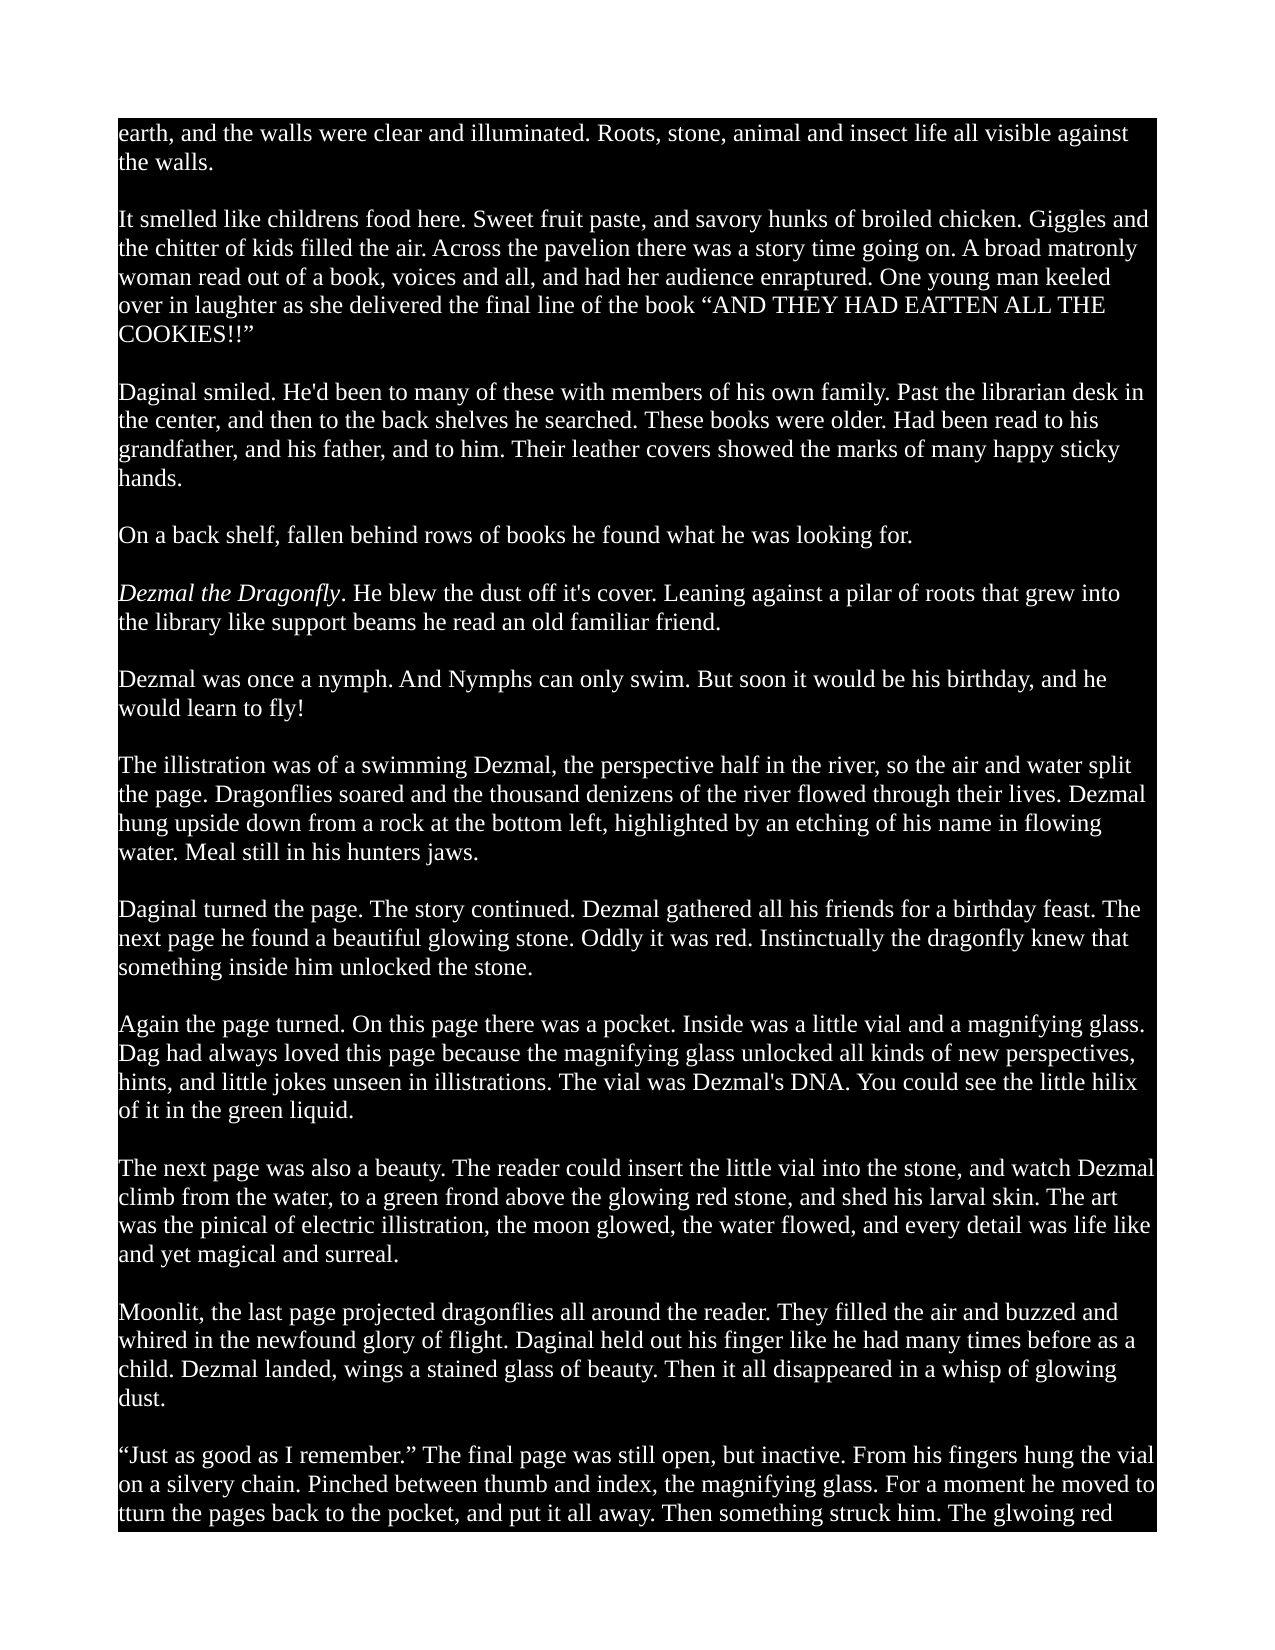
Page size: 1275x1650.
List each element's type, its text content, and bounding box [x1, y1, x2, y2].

text Dezmal the Dragonfly. He blew the dust off it's cover. Leaning against a pilar of roots that grew into the library like support beams he read an old familiar friend. Dezmal was once a nymph. And Nymphs can only swim. But soon it would be his birthday, and he would learn to fly! The illistration was of a swimming Dezmal, the perspective half in the river, so the air and water split the page. Dragonflies soared and the thousand denizens of the river flowed through their lives. Dezmal hung upside down from a rock at the bottom left, highlighted by an etching of his name in flowing water. Meal still in his hunters jaws. Daginal turned the page. The story continued. Dezmal gathered all his friends for a birthday feast. The next page he found a beautiful glowing stone. Oddly it was red. Instinctually the dragonfly knew that something inside him unlocked the stone. Again the page turned. On this page there was a pocket. Inside was a little vial and a magnifying glass. Dag had always loved this page because the magnifying glass unlocked all kinds of new perspectives, hints, and little jokes unseen in illistrations. The vial was Dezmal's DNA. You could see the little hilix of it in the green liquid. [118, 578, 1157, 1124]
text “Just as good as I remember.” The final page was still open, but inactive. From his fingers hung the vial on a silvery chain. Pinched between thumb and index, the magnifying glass. For a moment he moved to tturn the pages back to the pocket, and put it all away. Then something struck him. The glwoing red [118, 1441, 1157, 1527]
text climb from the water, to a green frond above the glowing red stone, and shed his larval skin. The art was the pinical of electric illistration, the moon glowed, the water flowed, and every detail was life like and yet magical and surreal. [118, 1182, 1157, 1268]
text earth, and the walls were clear and illuminated. Roots, stone, animal and insect life all visible against the walls. [118, 118, 1157, 176]
text Daginal smiled. He'd been to many of these with members of his own family. Past the librarian desk in the center, and then to the back shelves he searched. These books were older. Had been read to his grandfather, and his father, and to him. Their leather covers showed the marks of many happy sticky hands. [118, 377, 1157, 492]
text On a back shelf, fallen behind rows of books he found what he was looking for. [118, 521, 1157, 549]
text The next page was also a beauty. The reader could insert the little vial into the stone, and watch Dezmal [118, 1153, 1157, 1182]
text It smelled like childrens food here. Sweet fruit paste, and savory hunks of broiled chicken. Giggles and the chitter of kids filled the air. Across the pavelion there was a story time going on. A broad matronly woman read out of a book, voices and all, and had her audience enraptured. One young man keeled over in laughter as she delivered the final line of the book “AND THEY HAD EATTEN ALL THE COOKIES!!” [118, 204, 1157, 348]
text Moonlit, the last page projected dragonflies all around the reader. They filled the air and buzzed and whired in the newfound glory of flight. Daginal held out his finger like he had many times before as a child. Dezmal landed, wings a stained glass of beauty. Then it all disappeared in a whisp of glowing dust. [118, 1297, 1157, 1412]
